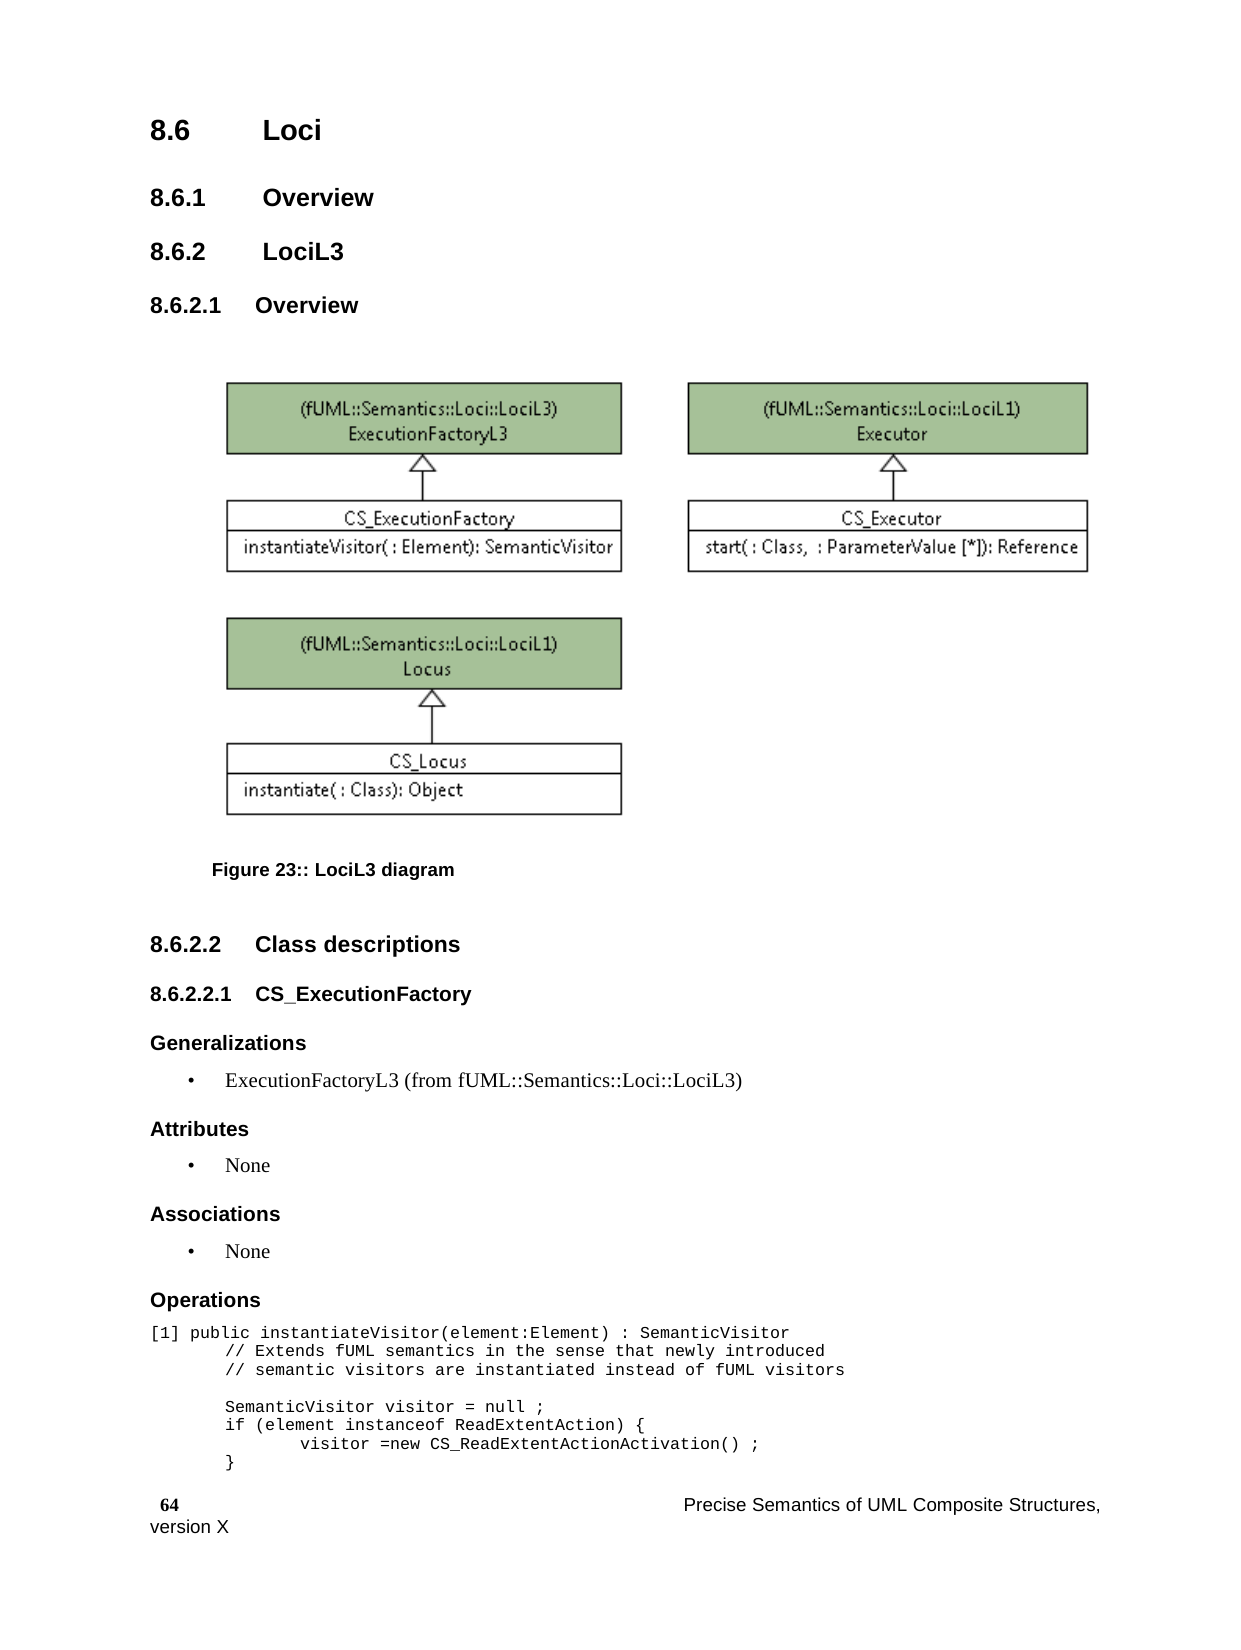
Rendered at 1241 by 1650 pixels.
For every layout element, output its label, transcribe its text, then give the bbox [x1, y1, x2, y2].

list None [187, 1153, 1165, 1177]
subtitle Class descriptions [150, 930, 1165, 957]
subtitle Overview [150, 183, 1165, 212]
text Attributes [150, 1117, 1165, 1141]
text [1] public instantiateVisitor(element:Element) : SemanticVisitor [150, 1324, 1165, 1343]
text Figure 23:: LociL3 diagram [212, 859, 1104, 880]
text // Extends fUML semantics in the sense that newly introduced // semantic visitors are instantiated instead of fUML visitors SemanticVisitor visitor = null ; if (element instanceof ReadExtentAction) { visitor =new CS_ReadExtentActionActivation() ; } [150, 1343, 1165, 1473]
picture [211, 367, 1104, 831]
subtitle Overview [150, 292, 1165, 319]
list ExecutionFactoryL3 (from fUML::Semantics::Loci::LociL3) [187, 1068, 1165, 1092]
text Associations [150, 1202, 1165, 1226]
subtitle LociL3 [150, 237, 1165, 266]
subtitle Loci [150, 112, 1165, 146]
text Generalizations [150, 1031, 1165, 1055]
text Operations [150, 1288, 1165, 1312]
subtitle CS_ExecutionFactory [150, 982, 1165, 1006]
list None [187, 1239, 1165, 1263]
